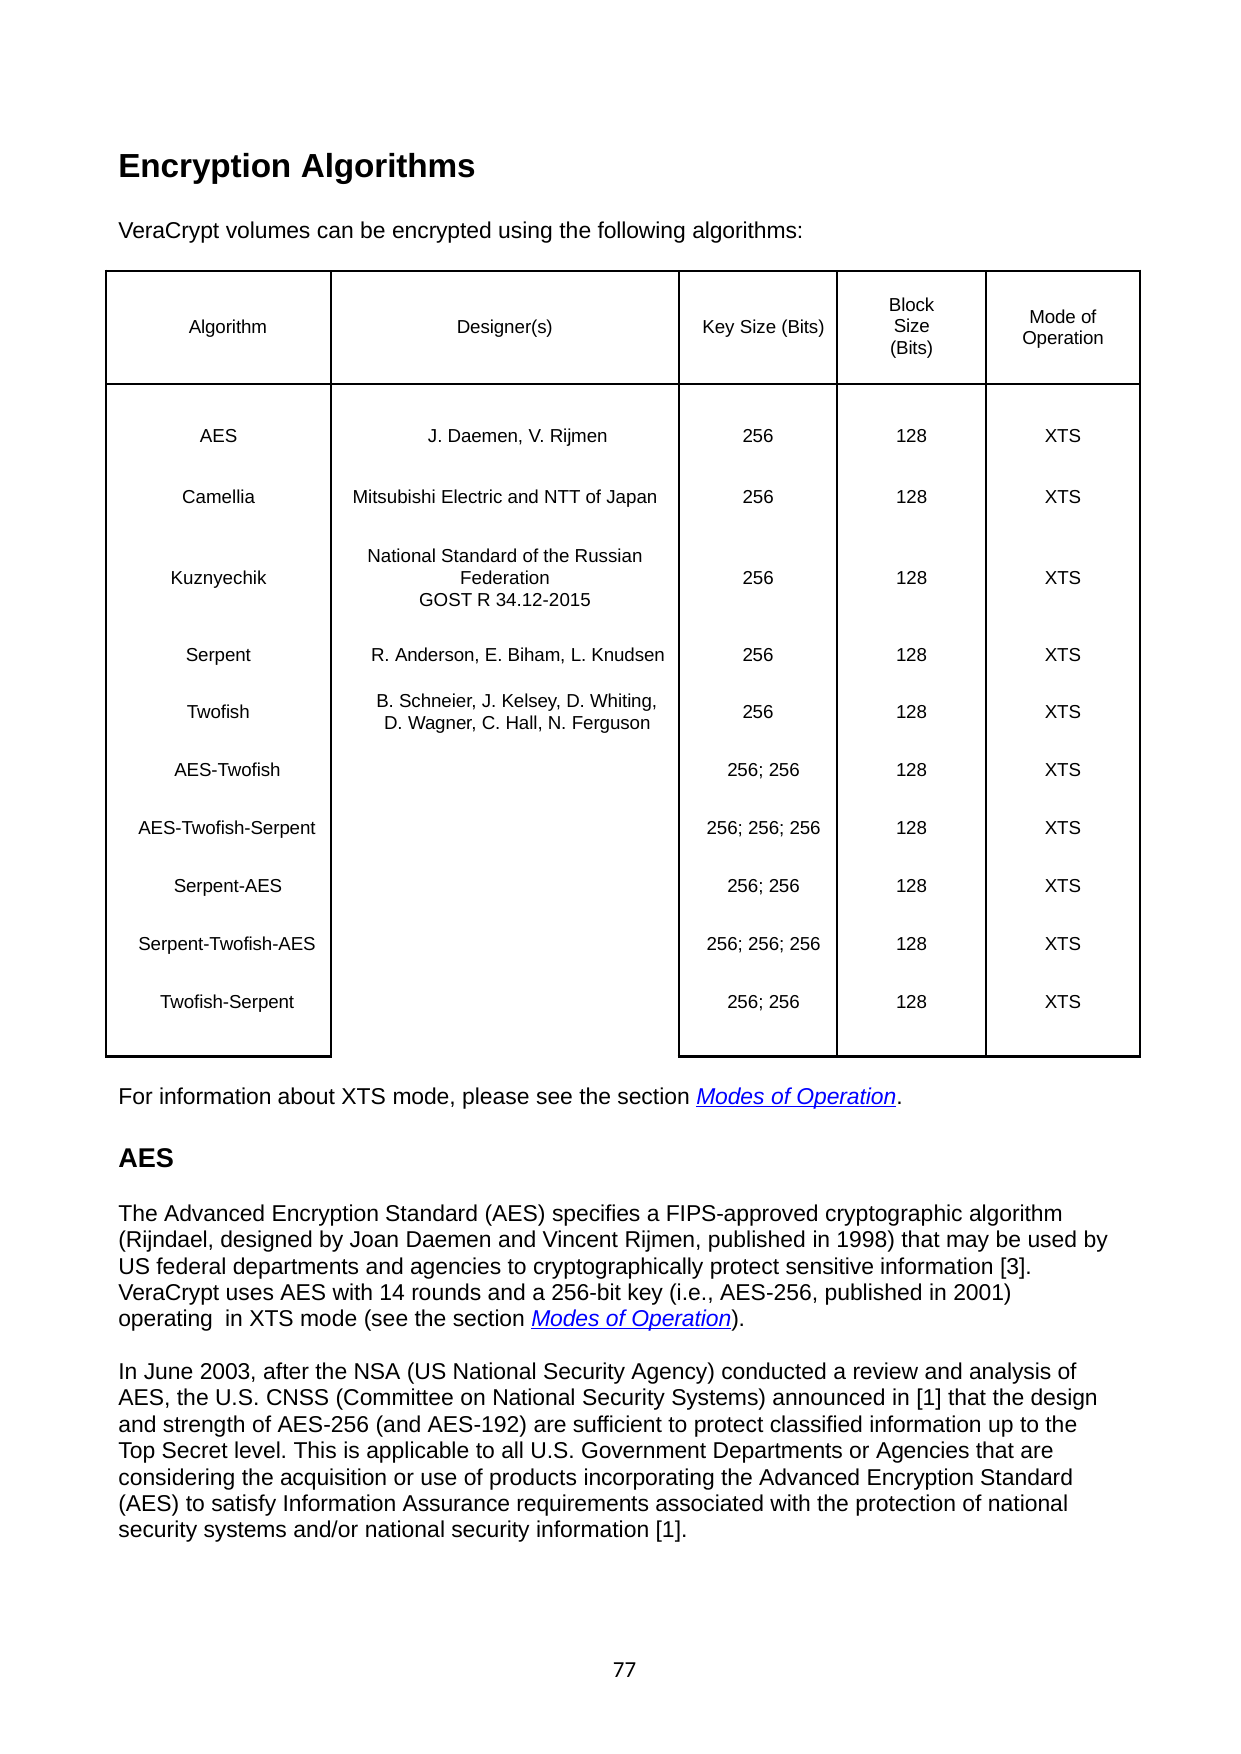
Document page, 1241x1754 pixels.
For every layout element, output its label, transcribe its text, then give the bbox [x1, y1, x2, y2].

table_cell 128 [838, 858, 985, 915]
table_cell AES-Twofish-Serpent [107, 800, 330, 858]
table_cell 256 [680, 464, 836, 545]
table_cell XTS [987, 915, 1139, 973]
table_cell XTS [987, 800, 1139, 858]
table_cell Mitsubishi Electric and NTT of Japan [332, 464, 678, 545]
table_cell XTS [987, 679, 1139, 747]
table_header Key Size (Bits) [680, 272, 836, 383]
table_cell 128 [838, 915, 985, 973]
subtitle Encryption Algorithms [118, 146, 1142, 184]
table_cell B. Schneier, J. Kelsey, D. Whiting, D. Wagner, C. Hall, N. Ferguson [332, 679, 678, 1055]
table_cell 128 [838, 385, 985, 464]
table_cell Serpent-Twofish-AES [107, 915, 330, 973]
table_header Designer(s) [332, 272, 678, 383]
table_cell 256 [680, 385, 836, 464]
table_cell J. Daemen, V. Rijmen [332, 385, 678, 464]
text VeraCrypt uses AES with 14 rounds and a 256-bit key (i.e., AES-256, published in 2001) operating in XTS mode (see the section Modes of Operation). [118, 1279, 1106, 1332]
text VeraCrypt volumes can be encrypted using the following algorithms: [118, 217, 1142, 243]
table_cell 128 [838, 545, 985, 626]
table_cell 128 [838, 464, 985, 545]
text In June 2003, after the NSA (US National Security Agency) conducted a review and analysis of AES, the U.S. CNSS (Committee on National Security Systems) announced in [1] that the design and strength of AES-256 (and AES-192) are sufficient to protect classified information up to the Top Secret level. This is applicable to all U.S. Government Departments or Agencies that are considering the acquisition or use of products incorporating the Advanced Encryption Standard (AES) to satisfy Information Assurance requirements associated with the protection of national security systems and/or national security information [1]. [118, 1358, 1106, 1542]
table_cell AES [107, 385, 330, 464]
table_cell 256 [680, 679, 836, 747]
table_cell 256 [680, 626, 836, 679]
table_header Block Size (Bits) [838, 272, 985, 383]
table_header Mode of Operation [987, 272, 1139, 383]
table_cell 128 [838, 679, 985, 747]
table_cell Twofish [107, 679, 330, 747]
table_cell 256; 256; 256 [680, 915, 836, 973]
text The Advanced Encryption Standard (AES) specifies a FIPS-approved cryptographic algorithm (Rijndael, designed by Joan Daemen and Vincent Rijmen, published in 1998) that may be used by US federal departments and agencies to cryptographically protect sensitive information [3]. [118, 1200, 1112, 1279]
table_cell 128 [838, 748, 985, 800]
subtitle AES [118, 1142, 1142, 1174]
table_cell XTS [987, 748, 1139, 800]
table_cell XTS [987, 464, 1139, 545]
table_cell XTS [987, 626, 1139, 679]
table_header Algorithm [107, 272, 330, 383]
text For information about XTS mode, please see the section Modes of Operation. [118, 1083, 1142, 1110]
table_cell XTS [987, 385, 1139, 464]
table_cell 256; 256 [680, 858, 836, 915]
table_cell Camellia [107, 464, 330, 545]
table_cell 256 [680, 545, 836, 626]
table_cell 128 [838, 800, 985, 858]
table_cell Serpent [107, 626, 330, 679]
table_cell AES-Twofish [107, 748, 330, 800]
table_cell Twofish-Serpent [107, 973, 330, 1055]
table_cell XTS [987, 545, 1139, 626]
table_cell 128 [838, 973, 985, 1055]
table_cell Serpent-AES [107, 858, 330, 915]
table_cell 256; 256; 256 [680, 800, 836, 858]
table_cell XTS [987, 858, 1139, 915]
table_cell 256; 256 [680, 973, 836, 1055]
table_cell XTS [987, 973, 1139, 1055]
table_cell National Standard of the Russian Federation GOST R 34.12-2015 [332, 545, 678, 626]
table_cell R. Anderson, E. Biham, L. Knudsen [332, 626, 678, 679]
table_cell Kuznyechik [107, 545, 330, 626]
table_cell 256; 256 [680, 748, 836, 800]
table_cell 128 [838, 626, 985, 679]
